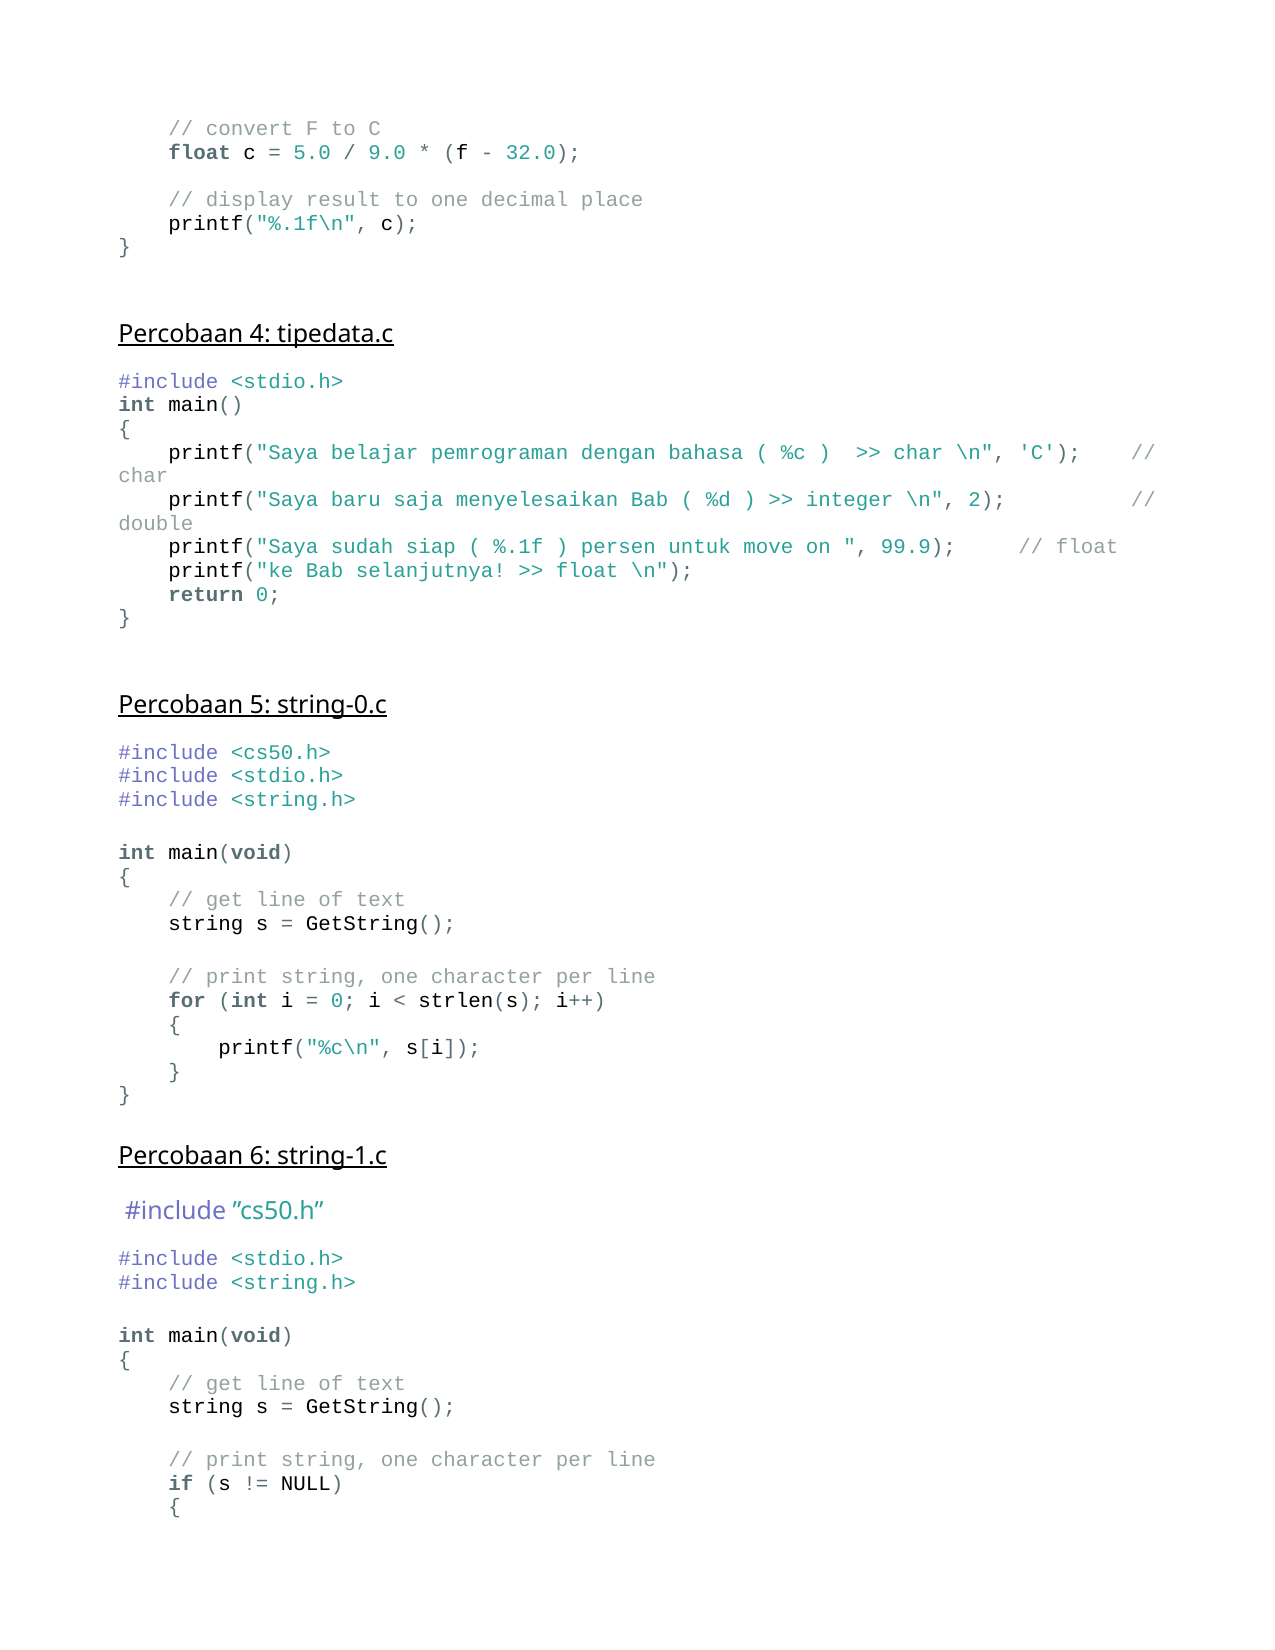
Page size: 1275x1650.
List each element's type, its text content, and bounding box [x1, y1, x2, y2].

text // get line of text [118, 889, 1157, 913]
text { [118, 1497, 1157, 1520]
text #include <cs50.h> [118, 742, 1157, 765]
text printf("ke Bab selanjutnya! >> float \n"); [118, 560, 1157, 584]
text Percobaan 6: string-1.c [118, 1138, 1157, 1172]
text #include ”cs50.h” [118, 1193, 1157, 1227]
text } [118, 1084, 1157, 1108]
text { [118, 418, 1157, 442]
text int main(void) [118, 842, 1157, 866]
text #include <stdio.h> [118, 765, 1157, 789]
text // print string, one character per line [118, 1449, 1157, 1473]
text printf("%c\n", s[i]); [118, 1037, 1157, 1061]
text // convert F to C [118, 118, 1157, 142]
text } [118, 1061, 1157, 1084]
text printf("Saya sudah siap ( %.1f ) persen untuk move on ", 99.9); // float [118, 536, 1157, 560]
text // display result to one decimal place [118, 189, 1157, 213]
text #include <string.h> [118, 789, 1157, 813]
text int main(void) [118, 1325, 1157, 1349]
text int main() [118, 394, 1157, 418]
text #include <stdio.h> [118, 1248, 1157, 1272]
text #include <string.h> [118, 1272, 1157, 1296]
text string s = GetString(); [118, 1396, 1157, 1420]
text Percobaan 4: tipedata.c [118, 315, 1157, 349]
text // print string, one character per line [118, 966, 1157, 990]
text } [118, 607, 1157, 631]
text { [118, 1349, 1157, 1372]
text { [118, 866, 1157, 889]
text float c = 5.0 / 9.0 * (f - 32.0); [118, 142, 1157, 165]
text Percobaan 5: string-0.c [118, 686, 1157, 720]
text if (s != NULL) [118, 1473, 1157, 1497]
text printf("Saya belajar pemrograman dengan bahasa ( %c ) >> char \n", 'C'); // char [118, 442, 1157, 489]
text } [118, 236, 1157, 260]
text // get line of text [118, 1372, 1157, 1396]
text printf("Saya baru saja menyelesaikan Bab ( %d ) >> integer \n", 2); // double [118, 489, 1157, 536]
text { [118, 1013, 1157, 1037]
text return 0; [118, 584, 1157, 607]
text printf("%.1f\n", c); [118, 213, 1157, 236]
text #include <stdio.h> [118, 371, 1157, 394]
text string s = GetString(); [118, 913, 1157, 937]
text for (int i = 0; i < strlen(s); i++) [118, 990, 1157, 1013]
